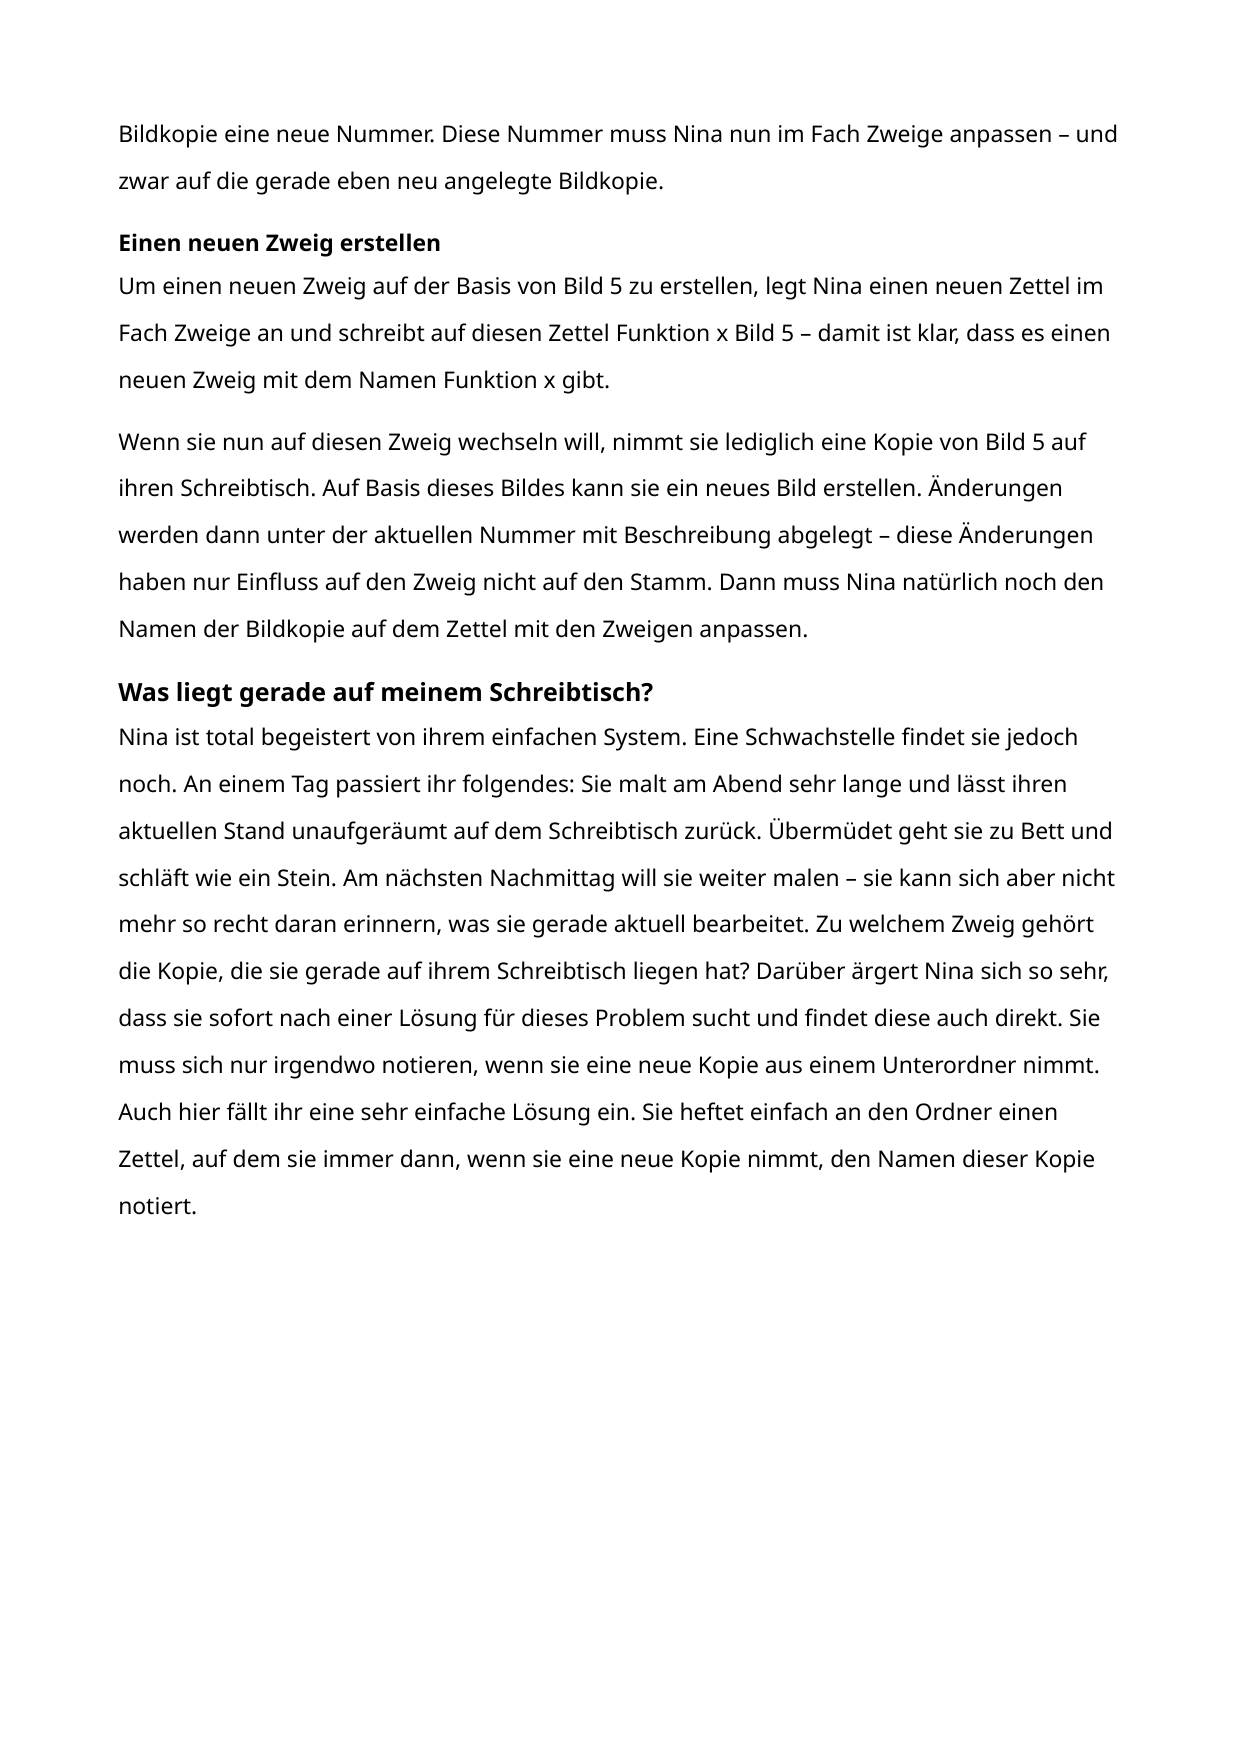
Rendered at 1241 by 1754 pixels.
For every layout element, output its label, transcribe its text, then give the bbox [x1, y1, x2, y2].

text Bildkopie eine neue Nummer. Diese Nummer muss Nina nun im Fach Zweige anpassen – und zwar auf die gerade eben neu angelegte Bildkopie. [118, 118, 1122, 196]
text Nina ist total begeistert von ihrem einfachen System. Eine Schwachstelle findet sie jedoch noch. An einem Tag passiert ihr folgendes: Sie malt am Abend sehr lange und lässt ihren aktuellen Stand unaufgeräumt auf dem Schreibtisch zurück. Übermüdet geht sie zu Bett und schläft wie ein Stein. Am nächsten Nachmittag will sie weiter malen – sie kann sich aber nicht mehr so recht daran erinnern, was sie gerade aktuell bearbeitet. Zu welchem Zweig gehört die Kopie, die sie gerade auf ihrem Schreibtisch liegen hat? Darüber ärgert Nina sich so sehr, dass sie sofort nach einer Lösung für dieses Problem sucht und findet diese auch direkt. Sie muss sich nur irgendwo notieren, wenn sie eine neue Kopie aus einem Unterordner nimmt. Auch hier fällt ihr eine sehr einfache Lösung ein. Sie heftet einfach an den Ordner einen Zettel, auf dem sie immer dann, wenn sie eine neue Kopie nimmt, den Namen dieser Kopie notiert. [118, 721, 1122, 1221]
subtitle Einen neuen Zweig erstellen [118, 226, 1122, 258]
subtitle Was liegt gerade auf meinem Schreibtisch? [118, 674, 1122, 708]
text Wenn sie nun auf diesen Zweig wechseln will, nimmt sie lediglich eine Kopie von Bild 5 auf ihren Schreibtisch. Auf Basis dieses Bildes kann sie ein neues Bild erstellen. Änderungen werden dann unter der aktuellen Nummer mit Beschreibung abgelegt – diese Änderungen haben nur Einfluss auf den Zweig nicht auf den Stamm. Dann muss Nina natürlich noch den Namen der Bildkopie auf dem Zettel mit den Zweigen anpassen. [118, 425, 1122, 644]
text Um einen neuen Zweig auf der Basis von Bild 5 zu erstellen, legt Nina einen neuen Zettel im Fach Zweige an und schreibt auf diesen Zettel Funktion x Bild 5 – damit ist klar, dass es einen neuen Zweig mit dem Namen Funktion x gibt. [118, 270, 1122, 395]
